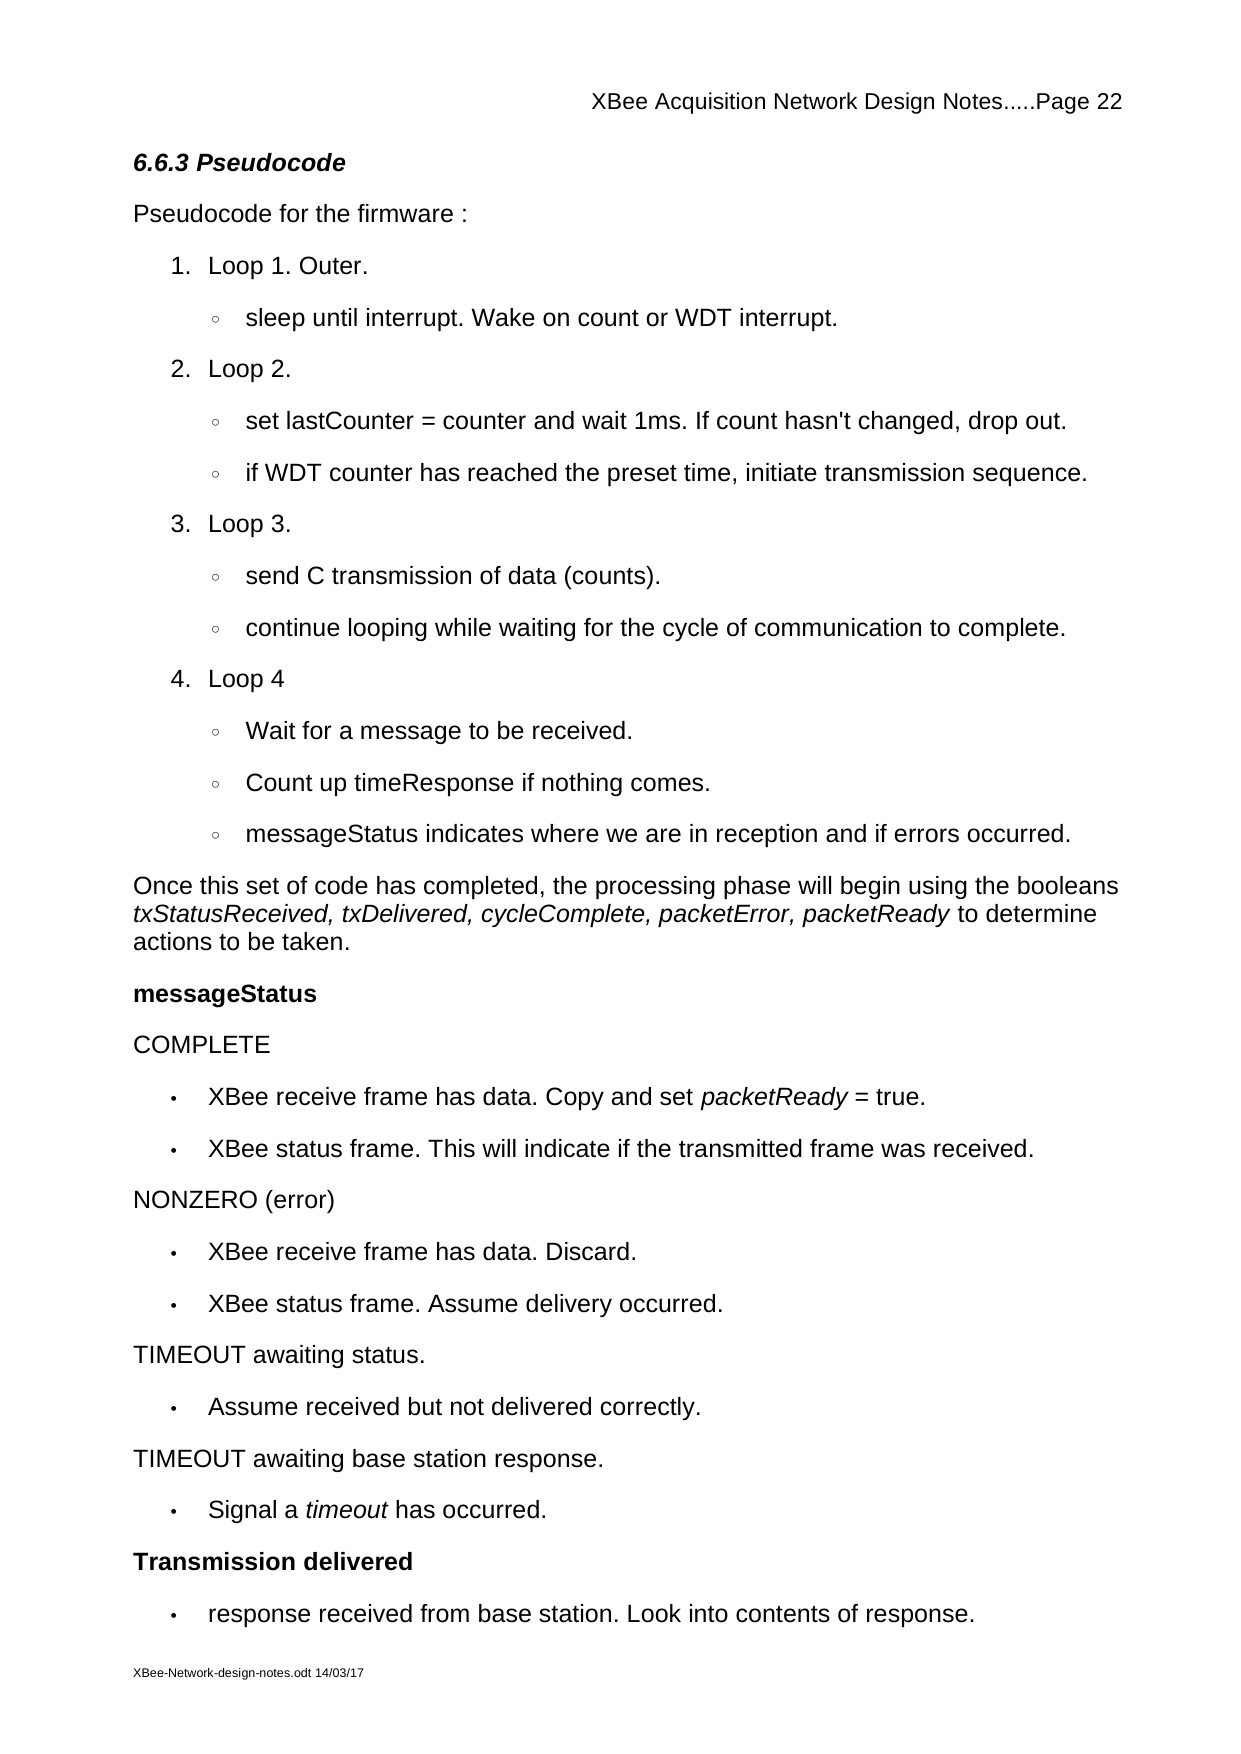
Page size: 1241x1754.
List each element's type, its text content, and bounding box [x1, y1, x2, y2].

text COMPLETE [133, 1031, 1123, 1059]
text Transmission delivered [133, 1548, 1123, 1576]
list Loop 3. [170, 510, 1123, 538]
list Assume received but not delivered correctly. [170, 1393, 1123, 1421]
list sleep until interrupt. Wake on count or WDT interrupt. [208, 304, 1123, 332]
list response received from base station. Look into contents of response. [170, 1600, 1123, 1628]
text Once this set of code has completed, the processing phase will begin using the booleans txStatusReceived, txDelivered, cycleComplete, packetError, packetReady to determine actions to be taken. [133, 872, 1123, 956]
list XBee receive frame has data. Discard. [170, 1238, 1123, 1266]
list set lastCounter = counter and wait 1ms. If count hasn't changed, drop out. [208, 407, 1123, 435]
list XBee status frame. Assume delivery occurred. [170, 1290, 1123, 1318]
subtitle Pseudocode [133, 149, 1123, 177]
list Signal a timeout has occurred. [170, 1496, 1123, 1524]
list messageStatus indicates where we are in reception and if errors occurred. [208, 820, 1123, 848]
text messageStatus [133, 980, 1123, 1008]
list send C transmission of data (counts). [208, 562, 1123, 590]
list XBee receive frame has data. Copy and set packetReady = true. [170, 1083, 1123, 1111]
list continue looping while waiting for the cycle of communication to complete. [208, 614, 1123, 642]
list Count up timeResponse if nothing comes. [208, 769, 1123, 797]
text TIMEOUT awaiting status. [133, 1341, 1123, 1369]
list Wait for a message to be received. [208, 717, 1123, 745]
list Loop 2. [170, 355, 1123, 383]
list XBee status frame. This will indicate if the transmitted frame was received. [170, 1135, 1123, 1163]
text NONZERO (error) [133, 1186, 1123, 1214]
list Loop 1. Outer. [170, 252, 1123, 280]
text TIMEOUT awaiting base station response. [133, 1445, 1123, 1473]
list Loop 4 [170, 665, 1123, 693]
text Pseudocode for the firmware : [133, 200, 1123, 228]
list if WDT counter has reached the preset time, initiate transmission sequence. [208, 459, 1123, 487]
